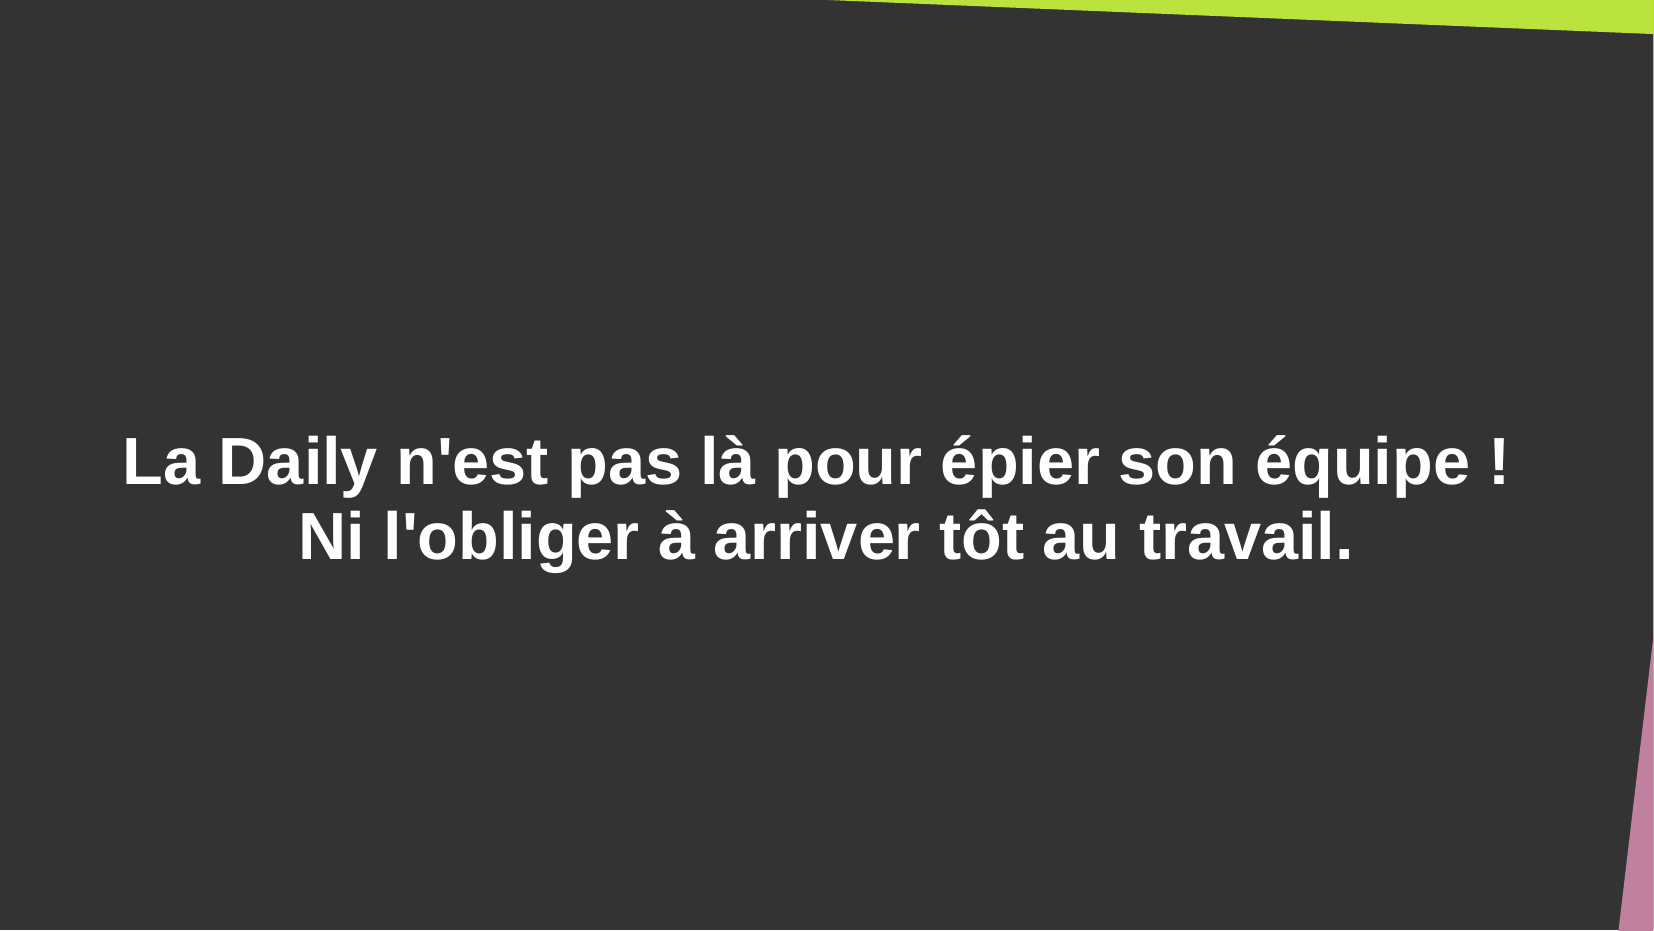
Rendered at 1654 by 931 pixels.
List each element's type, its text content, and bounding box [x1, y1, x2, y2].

text_box [1618, 631, 1654, 931]
text_box [827, 0, 1654, 35]
title La Daily n'est pas là pour épier son équipe ! Ni l'obliger à arriver tôt au travail. [31, 424, 1622, 574]
